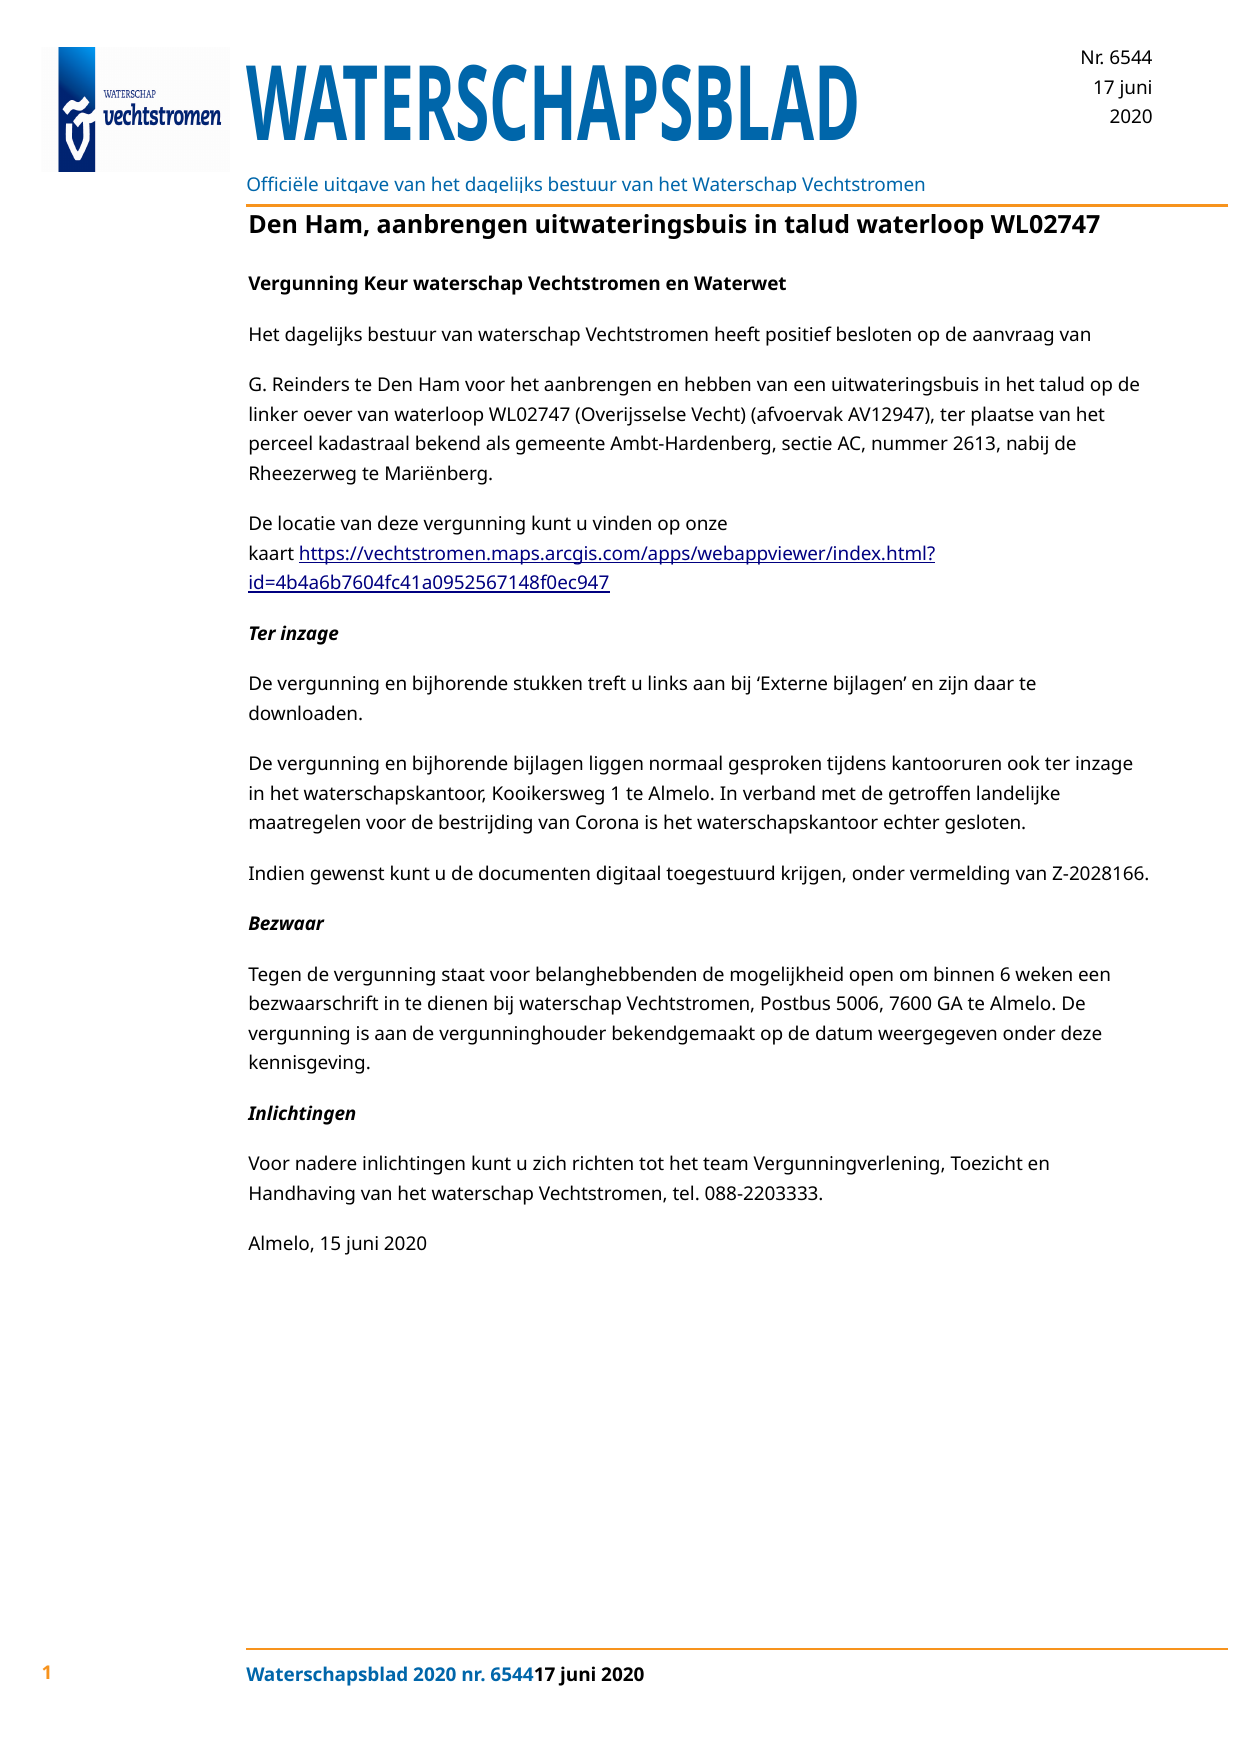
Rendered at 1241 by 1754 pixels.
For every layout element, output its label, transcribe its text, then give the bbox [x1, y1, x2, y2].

text Vergunning Keur waterschap Vechtstromen en Waterwet [248, 270, 1152, 296]
text De vergunning en bijhorende stukken treft u links aan bij ‘Externe bijlagen’ en zijn daar te downloaden. [248, 670, 1152, 726]
text Voor nadere inlichtingen kunt u zich richten tot het team Vergunningverlening, Toezicht en Handhaving van het waterschap Vechtstromen, tel. 088-2203333. [248, 1150, 1152, 1206]
text Inlichtingen [248, 1100, 1152, 1126]
text G. Reinders te Den Ham voor het aanbrengen en hebben van een uitwateringsbuis in het talud op de linker oever van waterloop WL02747 (Overijsselse Vecht) (afvoervak AV12947), ter plaatse van het perceel kadastraal bekend als gemeente Ambt-Hardenberg, sectie AC, nummer 2613, nabij de Rheezerweg te Mariënberg. [248, 371, 1152, 486]
picture [41, 47, 231, 172]
text Almelo, 15 juni 2020 [248, 1230, 1152, 1256]
text Indien gewenst kunt u de documenten digitaal toegestuurd krijgen, onder vermelding van Z-2028166. [248, 860, 1152, 886]
text De vergunning en bijhorende bijlagen liggen normaal gesproken tijdens kantooruren ook ter inzage in het waterschapskantoor, Kooikersweg 1 te Almelo. In verband met de getroffen landelijke maatregelen voor de bestrijding van Corona is het waterschapskantoor echter gesloten. [248, 750, 1152, 835]
text De locatie van deze vergunning kunt u vinden op onze kaart https://vechtstromen.maps.arcgis.com/apps/webappviewer/index.html?id=4b4a6b7604fc41a0952567148f0ec947 [248, 510, 1152, 595]
text Tegen de vergunning staat voor belanghebbenden de mogelijkheid open om binnen 6 weken een bezwaarschrift in te dienen bij waterschap Vechtstromen, Postbus 5006, 7600 GA te Almelo. De vergunning is aan de vergunninghouder bekendgemaakt op de datum weergegeven onder deze kennisgeving. [248, 961, 1152, 1075]
text Den Ham, aanbrengen uitwateringsbuis in talud waterloop WL02747 [248, 207, 1152, 241]
text Het dagelijks bestuur van waterschap Vechtstromen heeft positief besloten op de aanvraag van [248, 321, 1152, 346]
text Bezwaar [248, 910, 1152, 936]
text Ter inzage [248, 620, 1152, 646]
